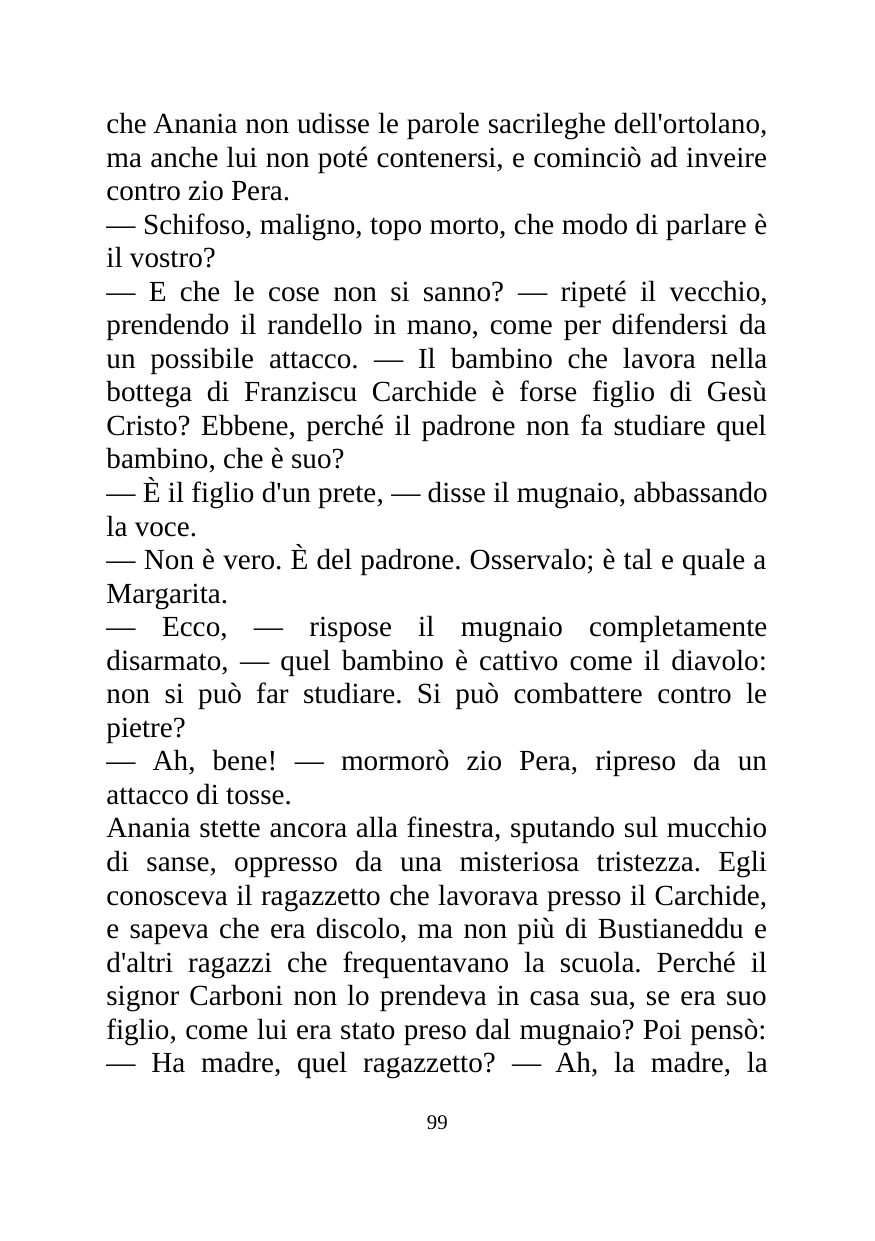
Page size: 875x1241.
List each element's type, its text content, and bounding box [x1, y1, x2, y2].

text — Ecco, — rispose il mugnaio completamente disarmato, — quel bambino è cattivo come il diavolo: non si può far studiare. Si può combattere contro le pietre? [106, 609, 768, 743]
text — Ah, bene! — mormorò zio Pera, ripreso da un attacco di tosse. [106, 743, 768, 811]
text che Anania non udisse le parole sacrileghe dell'ortolano, ma anche lui non poté contenersi, e cominciò ad inveire contro zio Pera. [106, 106, 768, 207]
text — Schifoso, maligno, topo morto, che modo di parlare è il vostro? [106, 207, 768, 274]
text — È il figlio d'un prete, — disse il mugnaio, abbassando la voce. [106, 475, 768, 542]
text — Non è vero. È del padrone. Osservalo; è tal e quale a Margarita. [106, 542, 768, 609]
text — E che le cose non si sanno? — ripeté il vecchio, prendendo il randello in mano, come per difendersi da un possibile attacco. — Il bambino che lavora nella bottega di Franziscu Carchide è forse figlio di Gesù Cristo? Ebbene, perché il padrone non fa studiare quel bambino, che è suo? [106, 274, 768, 475]
text Anania stette ancora alla finestra, sputando sul mucchio di sanse, oppresso da una misteriosa tristezza. Egli conosceva il ragazzetto che lavorava presso il Carchide, e sapeva che era discolo, ma non più di Bustianeddu e d'altri ragazzi che frequentavano la scuola. Perché il signor Carboni non lo prendeva in casa sua, se era suo figlio, come lui era stato preso dal mugnaio? Poi pensò: — Ha madre, quel ragazzetto? — Ah, la madre, la [106, 811, 768, 1079]
